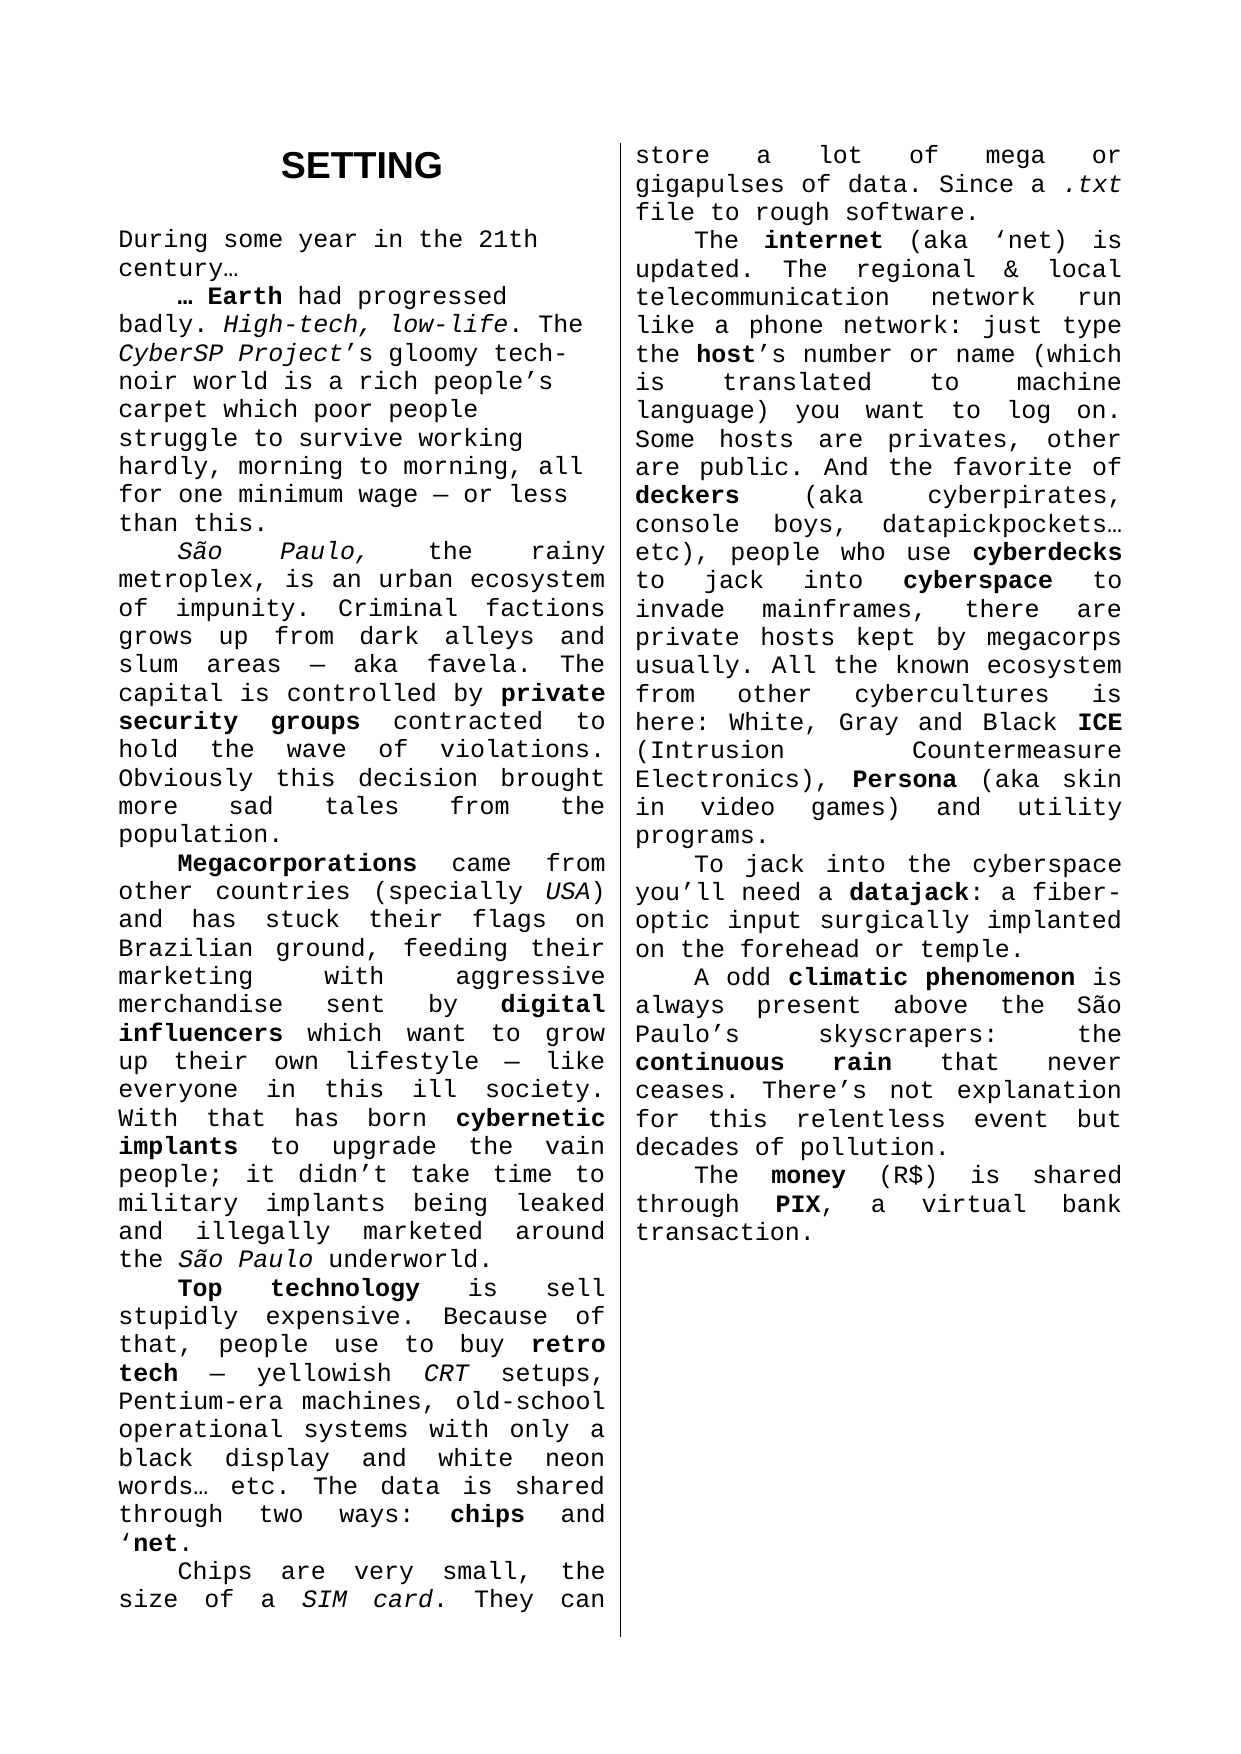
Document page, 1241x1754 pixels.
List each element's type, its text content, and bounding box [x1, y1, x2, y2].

text During some year in the 21th century… [118, 227, 605, 284]
subtitle SETTING [118, 143, 605, 186]
text Chips are very small, the size of a SIM card. They can [118, 1559, 605, 1615]
text A odd climatic phenomenon is always present above the São Paulo’s skyscrapers: the continuous rain that never ceases. There’s not explanation for this relentless event but decades of pollution. [635, 965, 1122, 1163]
text store a lot of mega or gigapulses of data. Since a .txt file to rough software. [635, 143, 1122, 228]
text São Paulo, the rainy metroplex, is an urban ecosystem of impunity. Criminal factions grows up from dark alleys and slum areas — aka favela. The capital is controlled by private security groups contracted to hold the wave of violations. Obviously this decision brought more sad tales from the population. [118, 539, 605, 850]
text Top technology is sell stupidly expensive. Because of that, people use to buy retro tech — yellowish CRT setups, Pentium-era machines, old-school operational systems with only a black display and white neon words… etc. The data is shared through two ways: chips and ‘net. [118, 1275, 605, 1559]
text The money (R$) is shared through PIX, a virtual bank transaction. [635, 1163, 1122, 1248]
text … Earth had progressed badly. High-tech, low-life. The CyberSP Project’s gloomy tech-noir world is a rich people’s carpet which poor people struggle to survive working hardly, morning to morning, all for one minimum wage — or less than this. [118, 284, 605, 539]
text The internet (aka ‘net) is updated. The regional & local telecommunication network run like a phone network: just type the host’s number or name (which is translated to machine language) you want to log on. Some hosts are privates, other are public. And the favorite of deckers (aka cyberpirates, console boys, datapickpockets… etc), people who use cyberdecks to jack into cyberspace to invade mainframes, there are private hosts kept by megacorps usually. All the known ecosystem from other cybercultures is here: White, Gray and Black ICE (Intrusion Countermeasure Electronics), Persona (aka skin in video games) and utility programs. [635, 228, 1122, 851]
text To jack into the cyberspace you’ll need a datajack: a fiber-optic input surgically implanted on the forehead or temple. [635, 851, 1122, 965]
text Megacorporations came from other countries (specially USA) and has stuck their flags on Brazilian ground, feeding their marketing with aggressive merchandise sent by digital influencers which want to grow up their own lifestyle — like everyone in this ill society. With that has born cybernetic implants to upgrade the vain people; it didn’t take time to military implants being leaked and illegally marketed around the São Paulo underworld. [118, 850, 605, 1275]
